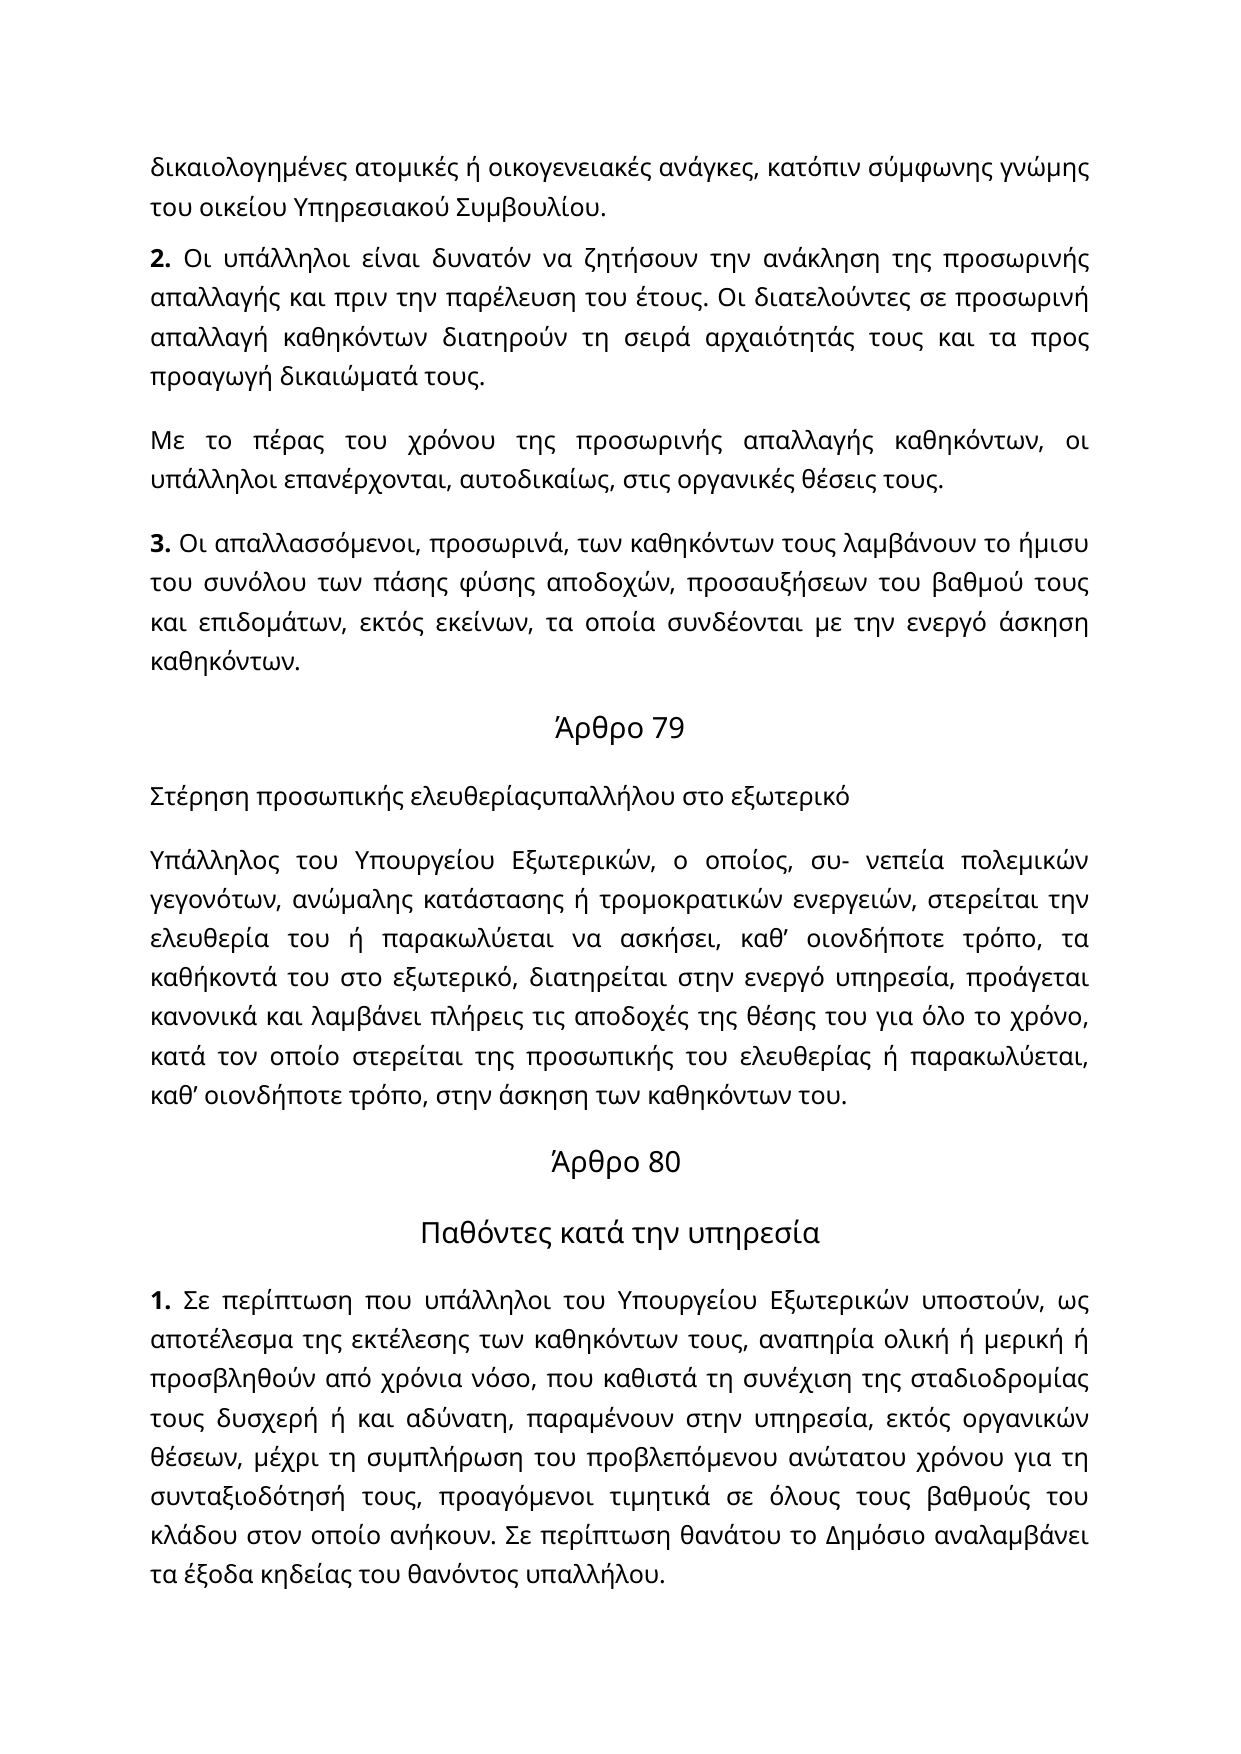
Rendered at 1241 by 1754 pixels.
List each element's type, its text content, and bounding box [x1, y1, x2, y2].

text Στέρηση προσωπικής ελευθερίαςυπαλλήλου στο εξωτερικό [150, 778, 1090, 812]
subtitle Παθόντες κατά την υπηρεσία [150, 1212, 1090, 1252]
subtitle Άρθρο 79 [150, 707, 1090, 747]
subtitle Άρθρο 80 [150, 1141, 1090, 1181]
text δικαιολογημένες ατομικές ή οικογενειακές ανάγκες, κατόπιν σύμφωνης γνώμης του οικείου Υπηρεσιακού Συμβουλίου. [150, 150, 1090, 223]
text 1. Σε περίπτωση που υπάλληλοι του Υπουργείου Εξωτερικών υποστούν, ως αποτέλεσμα της εκτέλεσης των καθηκόντων τους, αναπηρία ολική ή μερική ή προσβληθούν από χρόνια νόσο, που καθιστά τη συνέχιση της σταδιοδρομίας τους δυσχερή ή και αδύνατη, παραμένουν στην υπηρεσία, εκτός οργανικών θέσεων, μέχρι τη συμπλήρωση του προβλεπόμενου ανώτατου χρόνου για τη συνταξιοδότησή τους, προαγόμενοι τιμητικά σε όλους τους βαθμούς του κλάδου στον οποίο ανήκουν. Σε περίπτωση θανάτου το Δημόσιο αναλαμβάνει τα έξοδα κηδείας του θανόντος υπαλλήλου. [150, 1283, 1090, 1591]
text Υπάλληλος του Υπουργείου Εξωτερικών, ο οποίος, συ- νεπεία πολεμικών γεγονότων, ανώμαλης κατάστασης ή τρομοκρατικών ενεργειών, στερείται την ελευθερία του ή παρακωλύεται να ασκήσει, καθ’ οιονδήποτε τρόπο, τα καθήκοντά του στο εξωτερικό, διατηρείται στην ενεργό υπηρεσία, προάγεται κανονικά και λαμβάνει πλήρεις τις αποδοχές της θέσης του για όλο το χρόνο, κατά τον οποίο στερείται της προσωπικής του ελευθερίας ή παρακωλύεται, καθ’ οιονδήποτε τρόπο, στην άσκηση των καθηκόντων του. [150, 842, 1090, 1111]
text Με το πέρας του χρόνου της προσωρινής απαλλαγής καθηκόντων, οι υπάλληλοι επανέρχονται, αυτοδικαίως, στις οργανικές θέσεις τους. [150, 422, 1090, 496]
text 2. Οι υπάλληλοι είναι δυνατόν να ζητήσουν την ανάκληση της προσωρινής απαλλαγής και πριν την παρέλευση του έτους. Οι διατελούντες σε προσωρινή απαλλαγή καθηκόντων διατηρούν τη σειρά αρχαιότητάς τους και τα προς προαγωγή δικαιώματά τους. [150, 241, 1090, 392]
text 3. Οι απαλλασσόμενοι, προσωρινά, των καθηκόντων τους λαμβάνουν το ήμισυ του συνόλου των πάσης φύσης αποδοχών, προσαυξήσεων του βαθμού τους και επιδομάτων, εκτός εκείνων, τα οποία συνδέονται με την ενεργό άσκηση καθηκόντων. [150, 526, 1090, 677]
